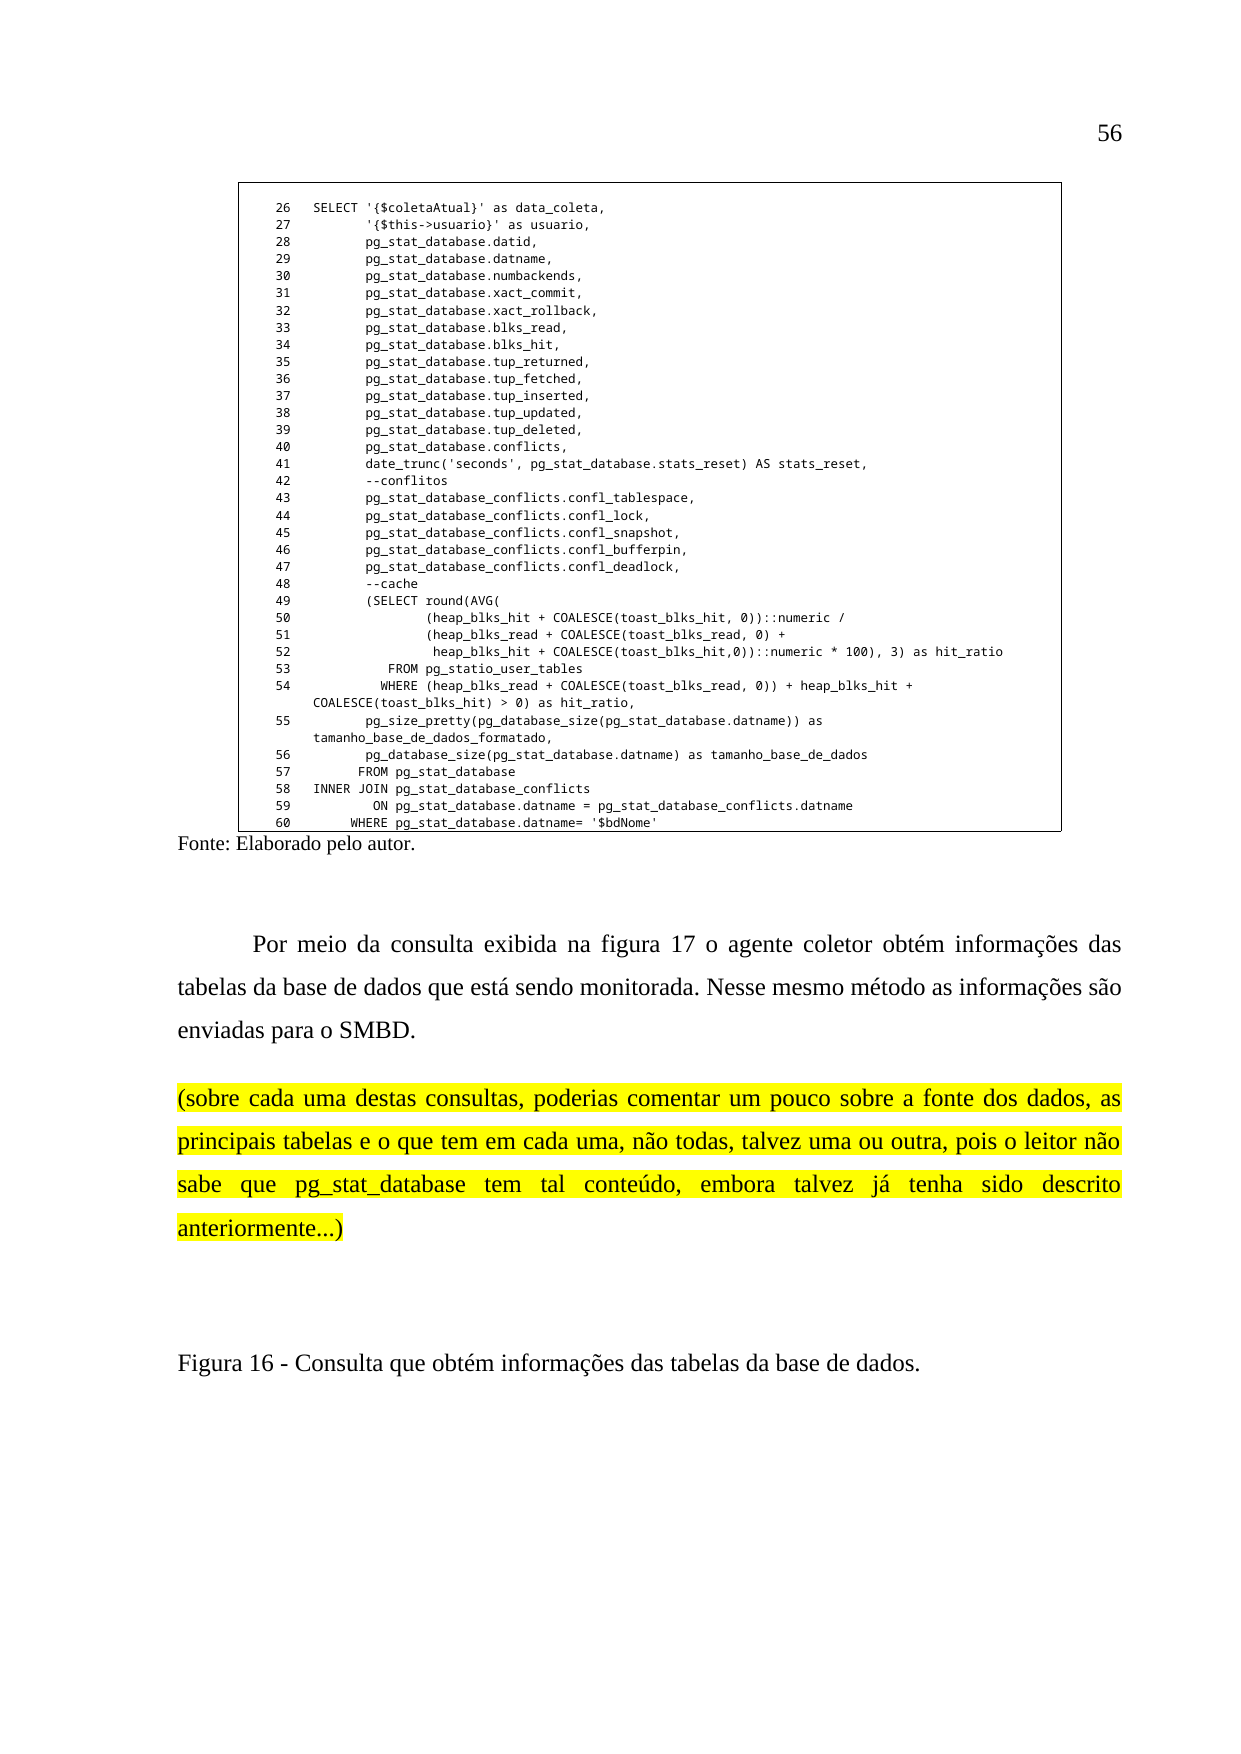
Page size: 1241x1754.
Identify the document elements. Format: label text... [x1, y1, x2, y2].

list FROM pg_statio_user_tables [275, 660, 1061, 677]
list (SELECT round(AVG( [275, 592, 1061, 609]
list pg_stat_database.blks_hit, [275, 336, 1061, 353]
text Por meio da consulta exibida na figura 17 o agente coletor obtém informações das tabelas da base de dados que está sendo monitorada. Nesse mesmo método as informações são enviadas para o SMBD. [177, 929, 1122, 1044]
list SELECT '{$coletaAtual}' as data_coleta, [275, 199, 1061, 216]
text (sobre cada uma destas consultas, poderias comentar um pouco sobre a fonte dos dados, as principais tabelas e o que tem em cada uma, não todas, talvez uma ou outra, pois o leitor não sabe que pg_stat_database tem tal conteúdo, embora talvez já tenha sido descrito anteriormente...) [177, 1083, 1122, 1241]
list pg_stat_database_conflicts.confl_bufferpin, [275, 541, 1061, 558]
list pg_stat_database.tup_returned, [275, 353, 1061, 370]
list Fonte: Elaborado pelo autor. [177, 176, 1122, 855]
list (heap_blks_hit + COALESCE(toast_blks_hit, 0))::numeric / [275, 609, 1061, 626]
list WHERE (heap_blks_read + COALESCE(toast_blks_read, 0)) + heap_blks_hit + COALESCE(toast_blks_hit) > 0) as hit_ratio, [275, 677, 1061, 712]
list pg_stat_database.tup_deleted, [275, 421, 1061, 438]
text Figura 16 - Consulta que obtém informações das tabelas da base de dados. [177, 1348, 1122, 1377]
list WHERE pg_stat_database.datname= '$bdNome' [275, 814, 1061, 831]
list heap_blks_hit + COALESCE(toast_blks_hit,0))::numeric * 100), 3) as hit_ratio [275, 643, 1061, 660]
list '{$this->usuario}' as usuario, [275, 216, 1061, 233]
list pg_stat_database.blks_read, [275, 319, 1061, 336]
list pg_stat_database.tup_fetched, [275, 370, 1061, 387]
list --conflitos [275, 472, 1061, 489]
list pg_stat_database_conflicts.confl_snapshot, [275, 524, 1061, 541]
list pg_stat_database.numbackends, [275, 267, 1061, 284]
list pg_stat_database.tup_updated, [275, 404, 1061, 421]
list date_trunc('seconds', pg_stat_database.stats_reset) AS stats_reset, [275, 455, 1061, 472]
list pg_stat_database.xact_commit, [275, 284, 1061, 302]
list pg_database_size(pg_stat_database.datname) as tamanho_base_de_dados [275, 746, 1061, 763]
list FROM pg_stat_database [275, 763, 1061, 780]
list pg_stat_database.conflicts, [275, 438, 1061, 455]
list pg_stat_database.tup_inserted, [275, 387, 1061, 404]
list pg_stat_database_conflicts.confl_deadlock, [275, 558, 1061, 575]
list INNER JOIN pg_stat_database_conflicts [275, 780, 1061, 797]
list pg_stat_database.xact_rollback, [275, 302, 1061, 319]
list (heap_blks_read + COALESCE(toast_blks_read, 0) + [275, 626, 1061, 643]
list pg_stat_database.datname, [275, 250, 1061, 267]
list pg_stat_database_conflicts.confl_lock, [275, 507, 1061, 524]
list pg_stat_database.datid, [275, 233, 1061, 250]
list --cache [275, 575, 1061, 592]
list ON pg_stat_database.datname = pg_stat_database_conflicts.datname [275, 797, 1061, 814]
list pg_size_pretty(pg_database_size(pg_stat_database.datname)) as tamanho_base_de_dados_formatado, [275, 712, 1061, 746]
list pg_stat_database_conflicts.confl_tablespace, [275, 489, 1061, 507]
